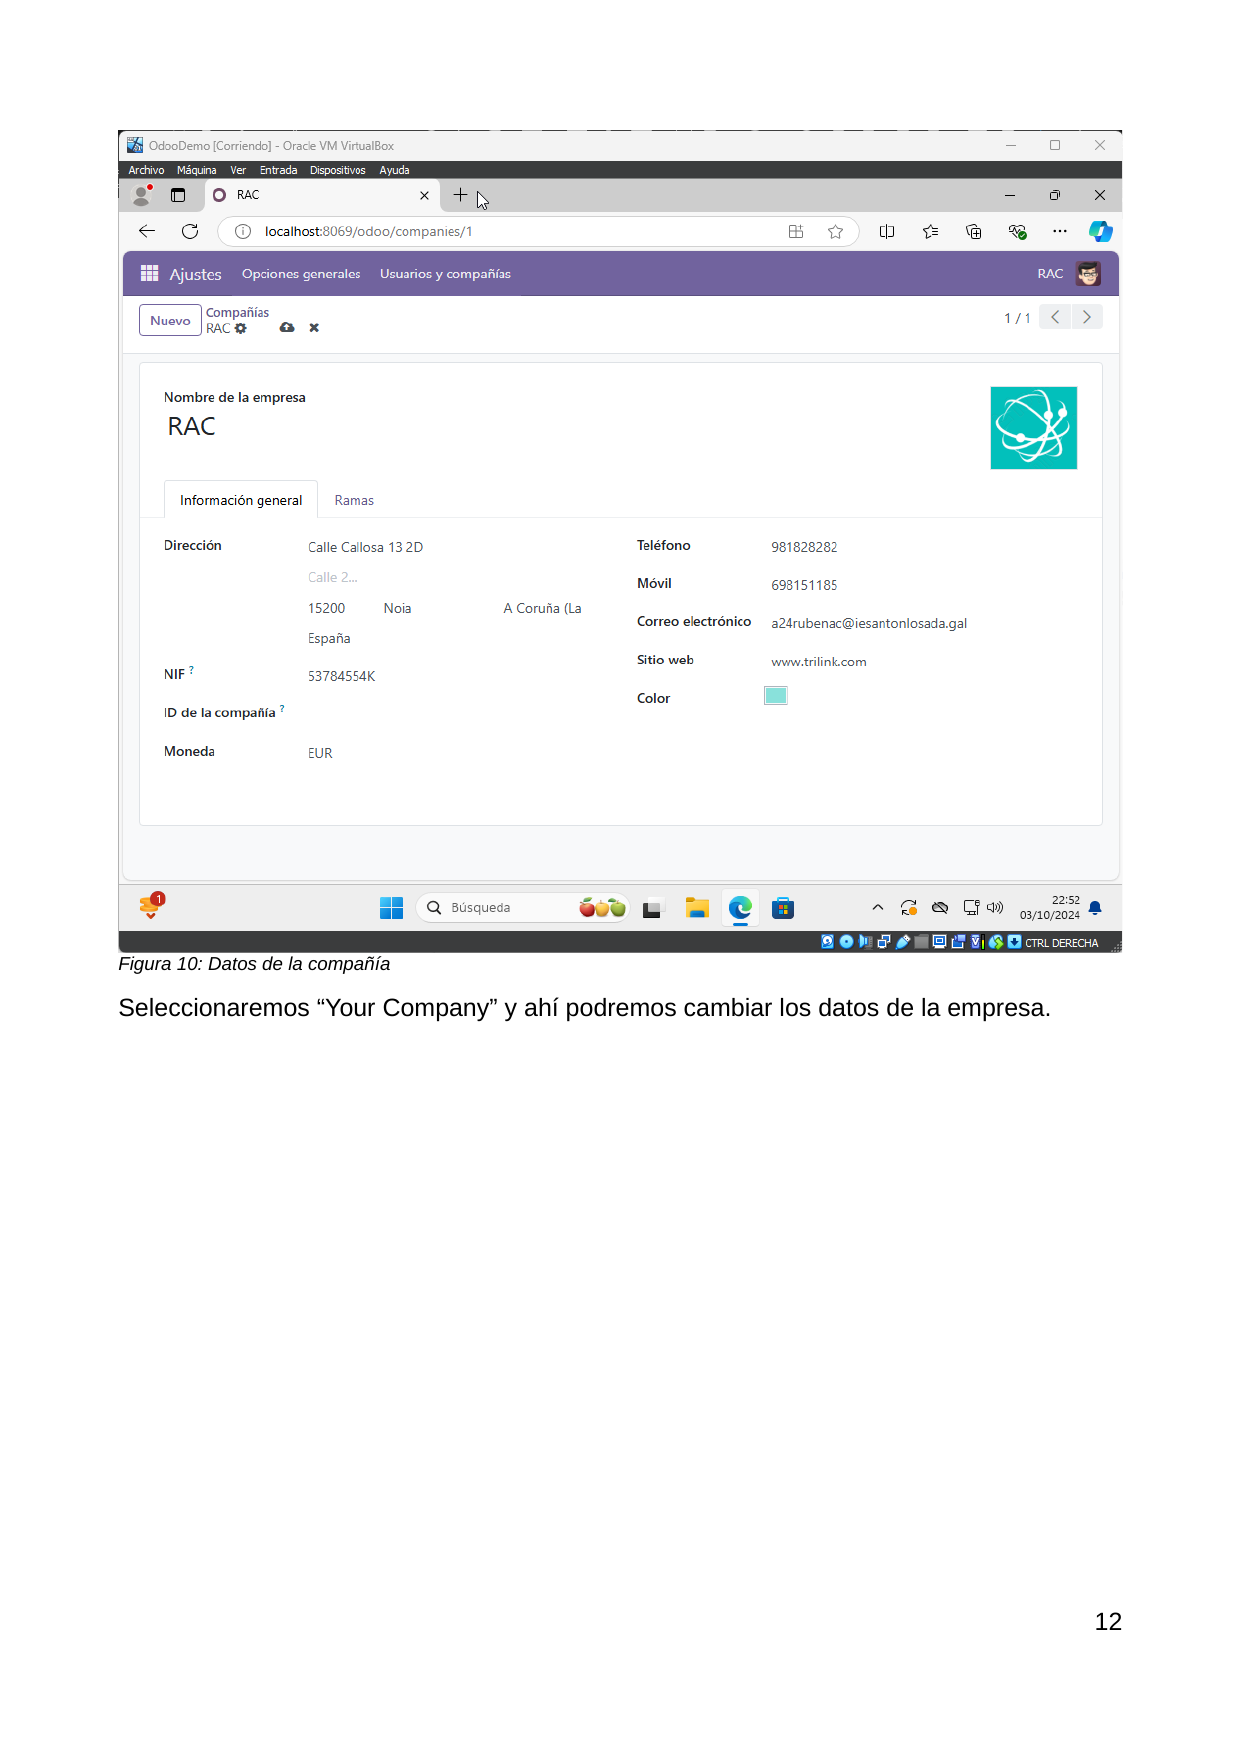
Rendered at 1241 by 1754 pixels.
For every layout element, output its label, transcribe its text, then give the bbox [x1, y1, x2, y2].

text Figura 10: Datos de la compañía [118, 953, 1122, 974]
text Seleccionaremos “Your Company” y ahí podremos cambiar los datos de la empresa. [118, 993, 1122, 1022]
picture [118, 130, 1123, 953]
